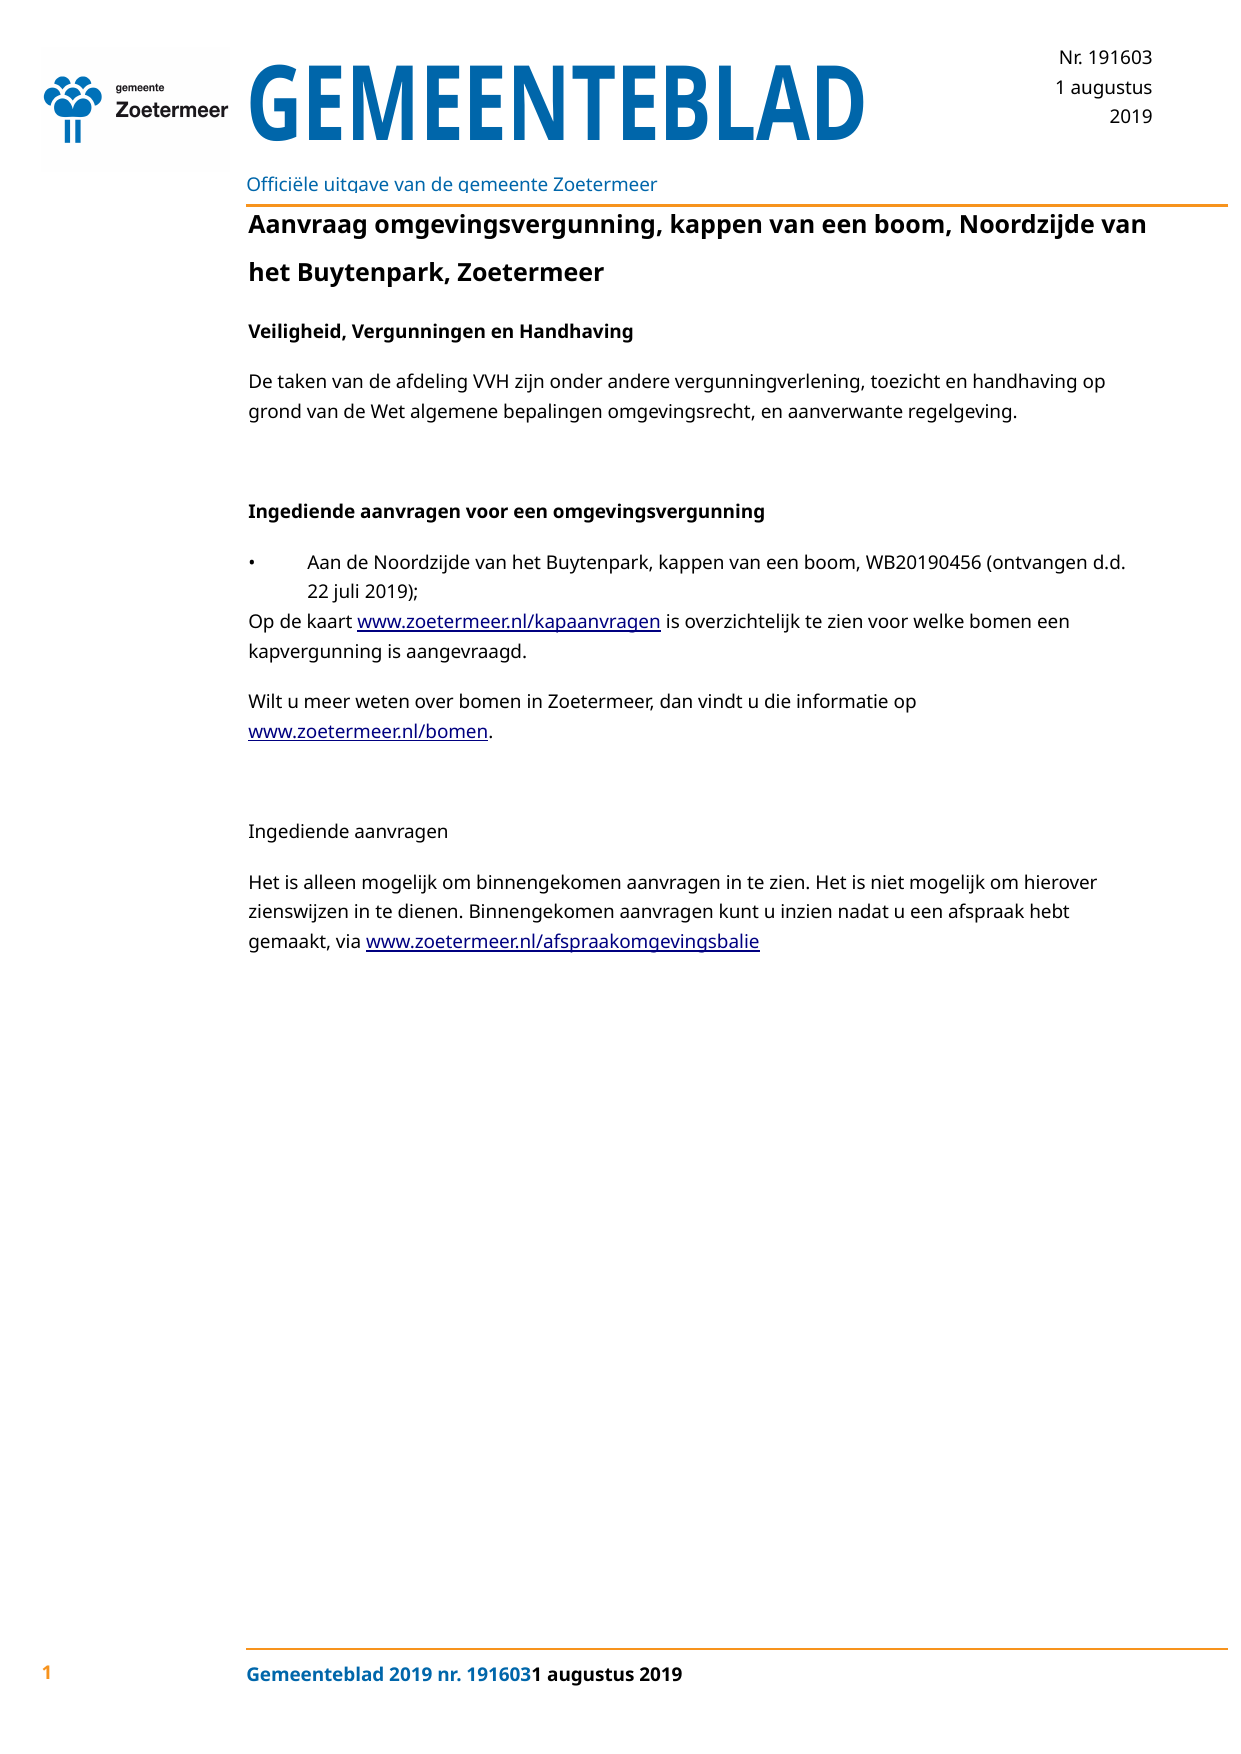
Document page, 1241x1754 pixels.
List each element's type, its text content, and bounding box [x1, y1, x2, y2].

picture [41, 47, 231, 172]
text Het is alleen mogelijk om binnengekomen aanvragen in te zien. Het is niet mogelijk om hierover zienswijzen in te dienen. Binnengekomen aanvragen kunt u inzien nadat u een afspraak hebt gemaakt, via www.zoetermeer.nl/afspraakomgevingsbalie [248, 869, 1152, 954]
text Wilt u meer weten over bomen in Zoetermeer, dan vindt u die informatie op www.zoetermeer.nl/bomen. [248, 688, 1152, 744]
text Ingediende aanvragen [248, 819, 1152, 844]
text Op de kaart www.zoetermeer.nl/kapaanvragen is overzichtelijk te zien voor welke bomen een kapvergunning is aangevraagd. [248, 608, 1152, 664]
text Aanvraag omgevingsvergunning, kappen van een boom, Noordzijde van het Buytenpark, Zoetermeer [248, 207, 1152, 288]
text Veiligheid, Vergunningen en Handhaving [248, 318, 1152, 344]
text De taken van de afdeling VVH zijn onder andere vergunningverlening, toezicht en handhaving op grond van de Wet algemene bepalingen omgevingsrecht, en aanverwante regelgeving. [248, 368, 1152, 424]
list Aan de Noordzijde van het Buytenpark, kappen van een boom, WB20190456 (ontvangen d.d. 22 juli 2019); [248, 549, 1152, 604]
text Ingediende aanvragen voor een omgevingsvergunning [248, 499, 1152, 524]
